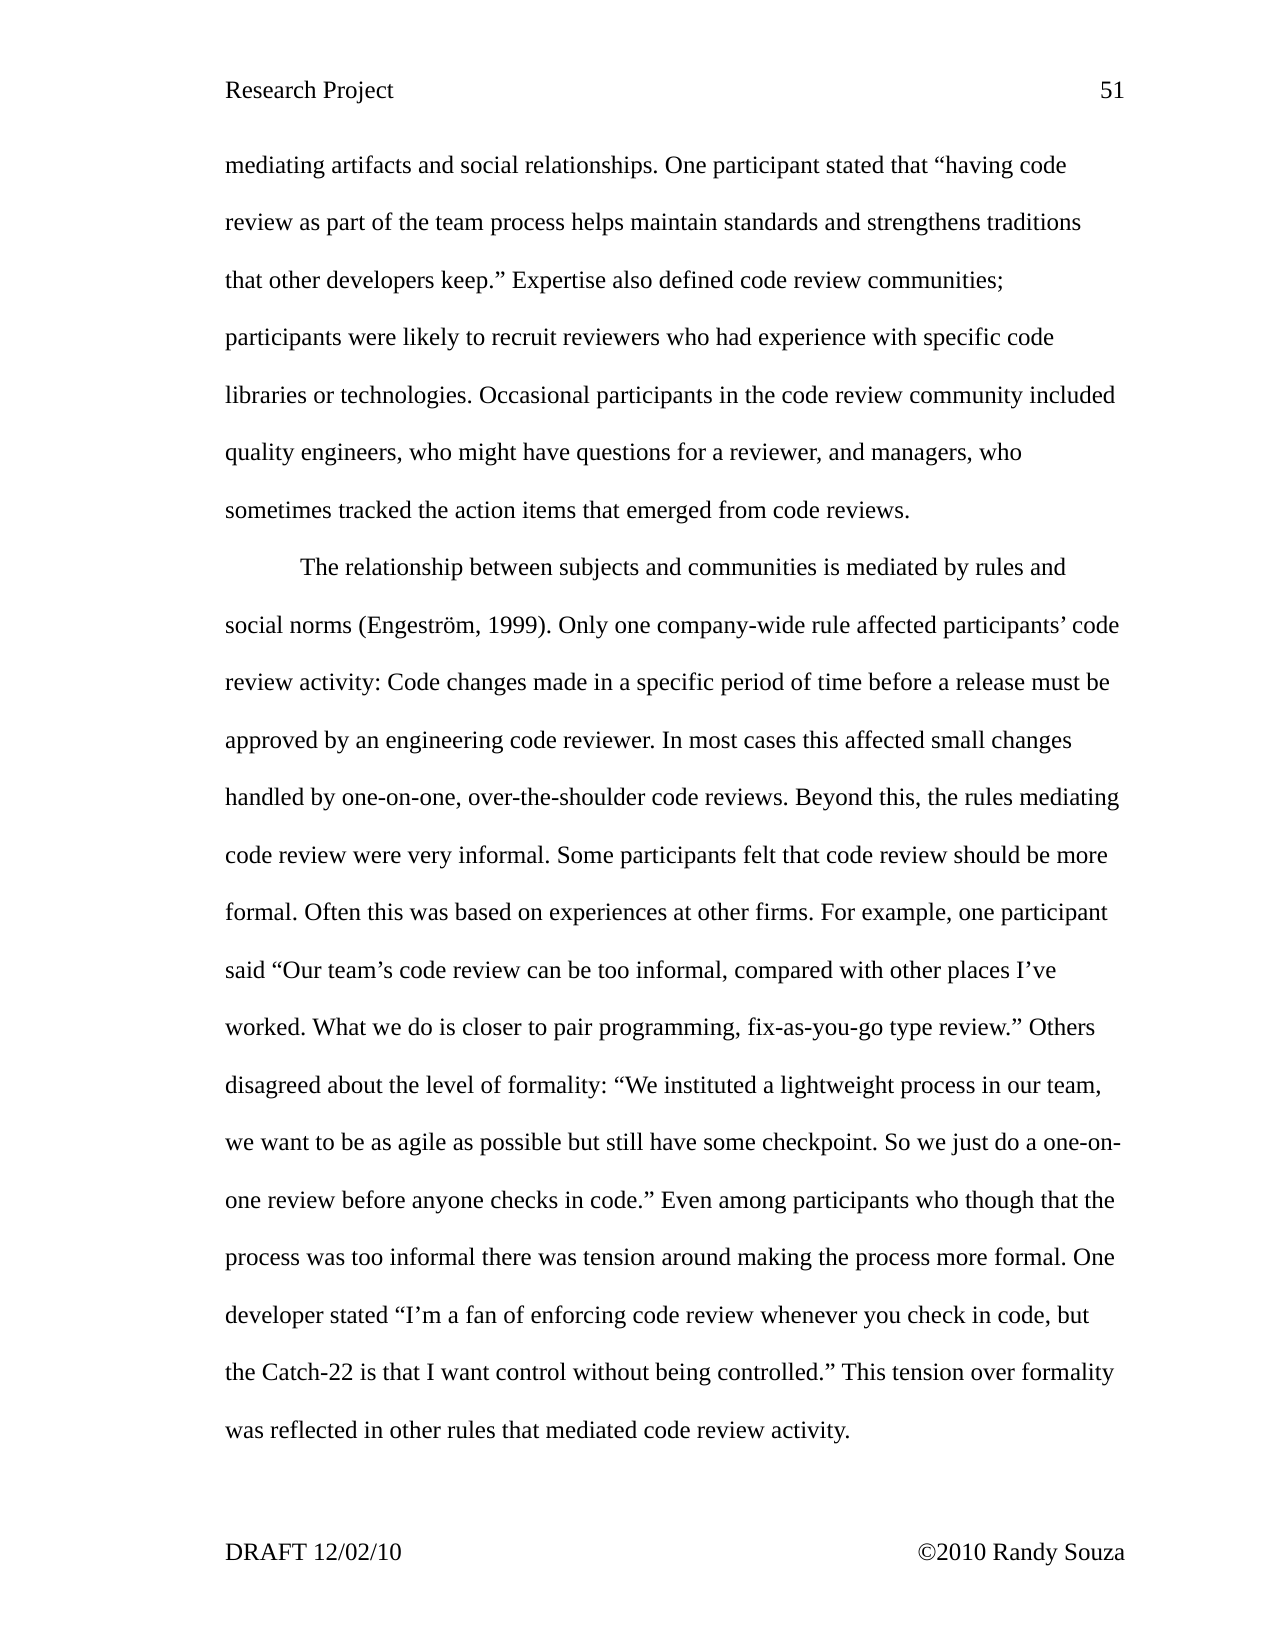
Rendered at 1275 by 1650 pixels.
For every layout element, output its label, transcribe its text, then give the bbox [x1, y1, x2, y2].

text The relationship between subjects and communities is mediated by rules and social norms (Engeström, 1999). Only one company-wide rule affected participants’ code review activity: Code changes made in a specific period of time before a release must be approved by an engineering code reviewer. In most cases this affected small changes handled by one-on-one, over-the-shoulder code reviews. Beyond this, the rules mediating code review were very informal. Some participants felt that code review should be more formal. Often this was based on experiences at other firms. For example, one participant said “Our team’s code review can be too informal, compared with other places I’ve worked. What we do is closer to pair programming, fix-as-you-go type review.” Others disagreed about the level of formality: “We instituted a lightweight process in our team, we want to be as agile as possible but still have some checkpoint. So we just do a one-on-one review before anyone checks in code.” Even among participants who though that the process was too informal there was tension around making the process more formal. One developer stated “I’m a fan of enforcing code review whenever you check in code, but the Catch-22 is that I want control without being controlled.” This tension over formality was reflected in other rules that mediated code review activity. [225, 552, 1125, 1444]
text mediating artifacts and social relationships. One participant stated that “having code review as part of the team process helps maintain standards and strengthens traditions that other developers keep.” Expertise also defined code review communities; participants were likely to recruit reviewers who had experience with specific code libraries or technologies. Occasional participants in the code review community included quality engineers, who might have questions for a reviewer, and managers, who sometimes tracked the action items that emerged from code reviews. [225, 150, 1125, 524]
